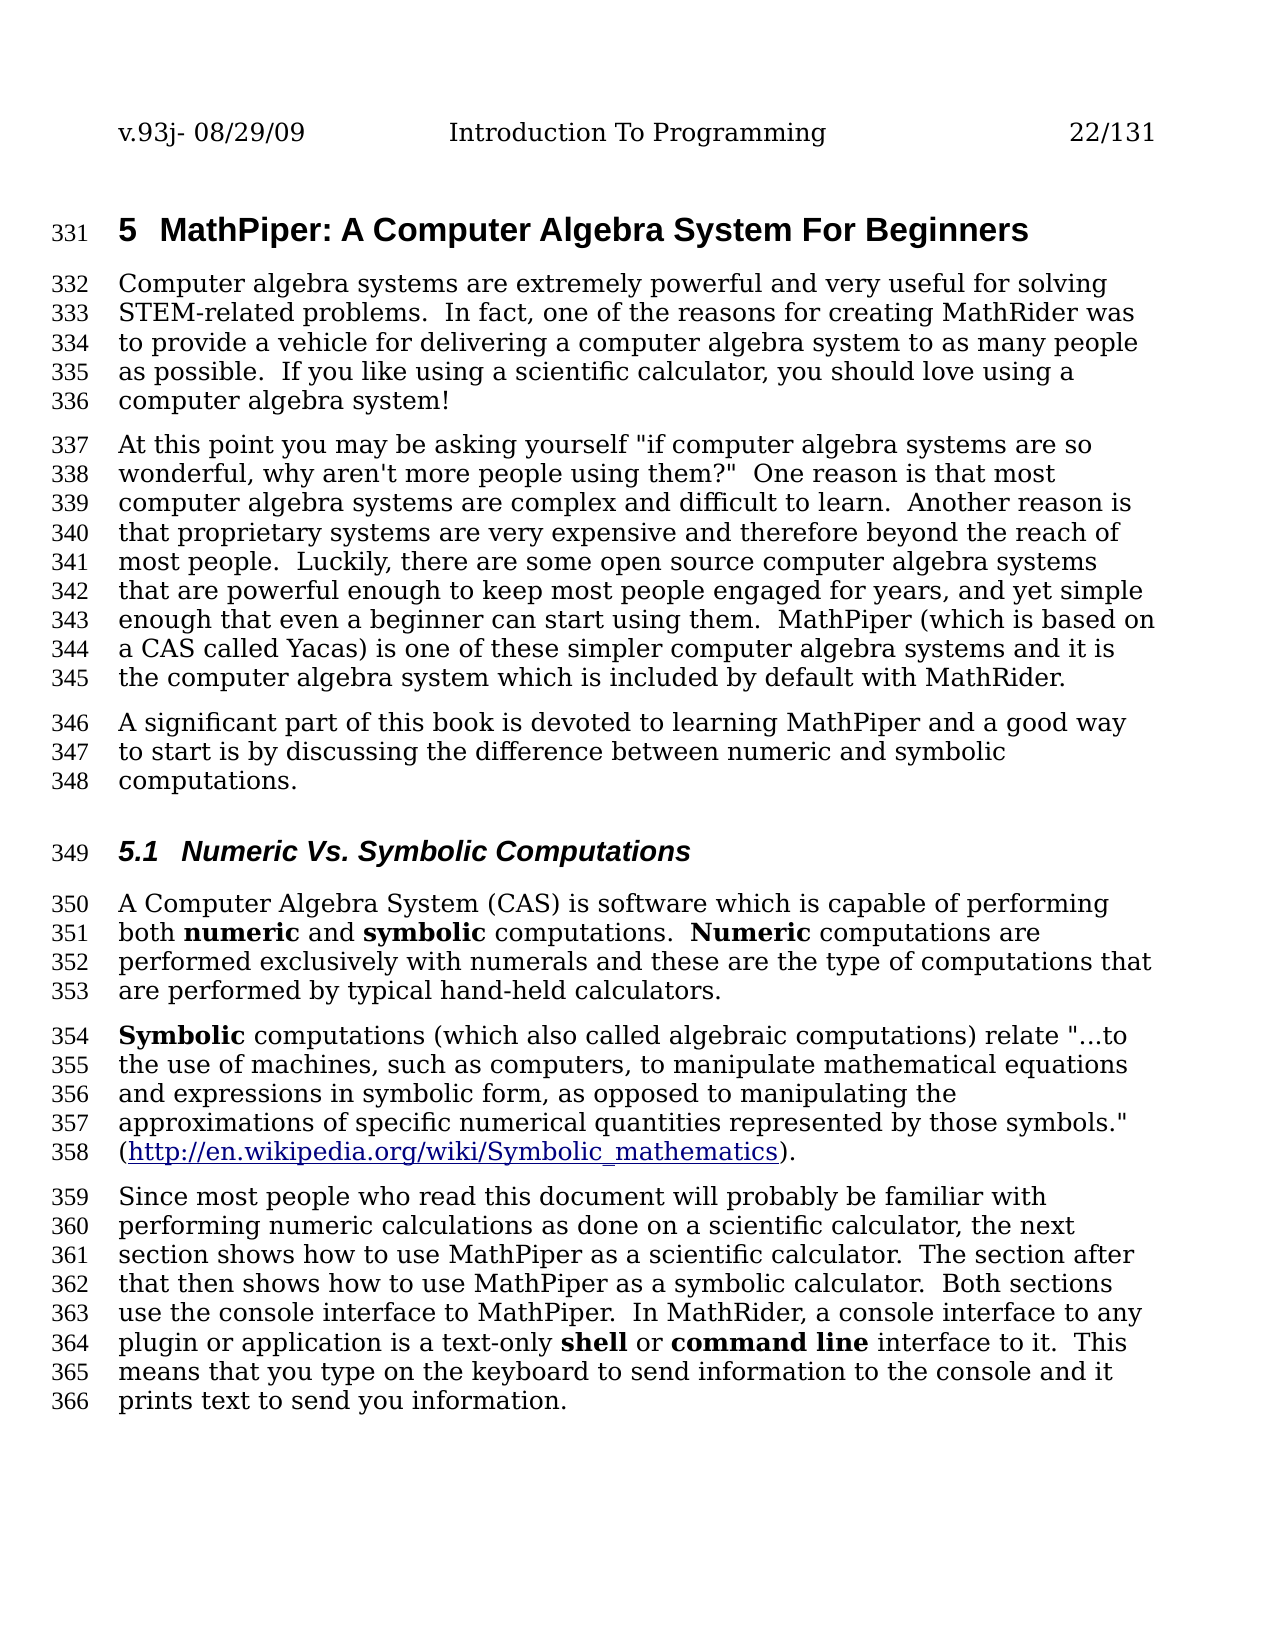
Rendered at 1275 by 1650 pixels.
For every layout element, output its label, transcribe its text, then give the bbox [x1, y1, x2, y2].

text A Computer Algebra System (CAS) is software which is capable of performing both numeric and symbolic computations. Numeric computations are performed exclusively with numerals and these are the type of computations that are performed by typical hand-held calculators. [118, 889, 1157, 1006]
text Computer algebra systems are extremely powerful and very useful for solving STEM-related problems. In fact, one of the reasons for creating MathRider was to provide a vehicle for delivering a computer algebra system to as many people as possible. If you like using a scientific calculator, you should love using a computer algebra system! [118, 269, 1157, 415]
text Since most people who read this document will probably be familiar with performing numeric calculations as done on a scientific calculator, the next section shows how to use MathPiper as a scientific calculator. The section after that then shows how to use MathPiper as a symbolic calculator. Both sections use the console interface to MathPiper. In MathRider, a console interface to any plugin or application is a text-only shell or command line interface to it. This means that you type on the keyboard to send information to the console and it prints text to send you information. [118, 1182, 1157, 1415]
subtitle MathPiper: A Computer Algebra System For Beginners [118, 210, 1157, 248]
text A significant part of this book is devoted to learning MathPiper and a good way to start is by discussing the difference between numeric and symbolic computations. [118, 708, 1157, 795]
subtitle Numeric Vs. Symbolic Computations [118, 834, 1157, 868]
text Symbolic computations (which also called algebraic computations) relate "...to the use of machines, such as computers, to manipulate mathematical equations and expressions in symbolic form, as opposed to manipulating the approximations of specific numerical quantities represented by those symbols." (http://en.wikipedia.org/wiki/Symbolic_mathematics). [118, 1021, 1157, 1167]
text At this point you may be asking yourself "if computer algebra systems are so wonderful, why aren't more people using them?" One reason is that most computer algebra systems are complex and difficult to learn. Another reason is that proprietary systems are very expensive and therefore beyond the reach of most people. Luckily, there are some open source computer algebra systems that are powerful enough to keep most people engaged for years, and yet simple enough that even a beginner can start using them. MathPiper (which is based on a CAS called Yacas) is one of these simpler computer algebra systems and it is the computer algebra system which is included by default with MathRider. [118, 430, 1157, 693]
